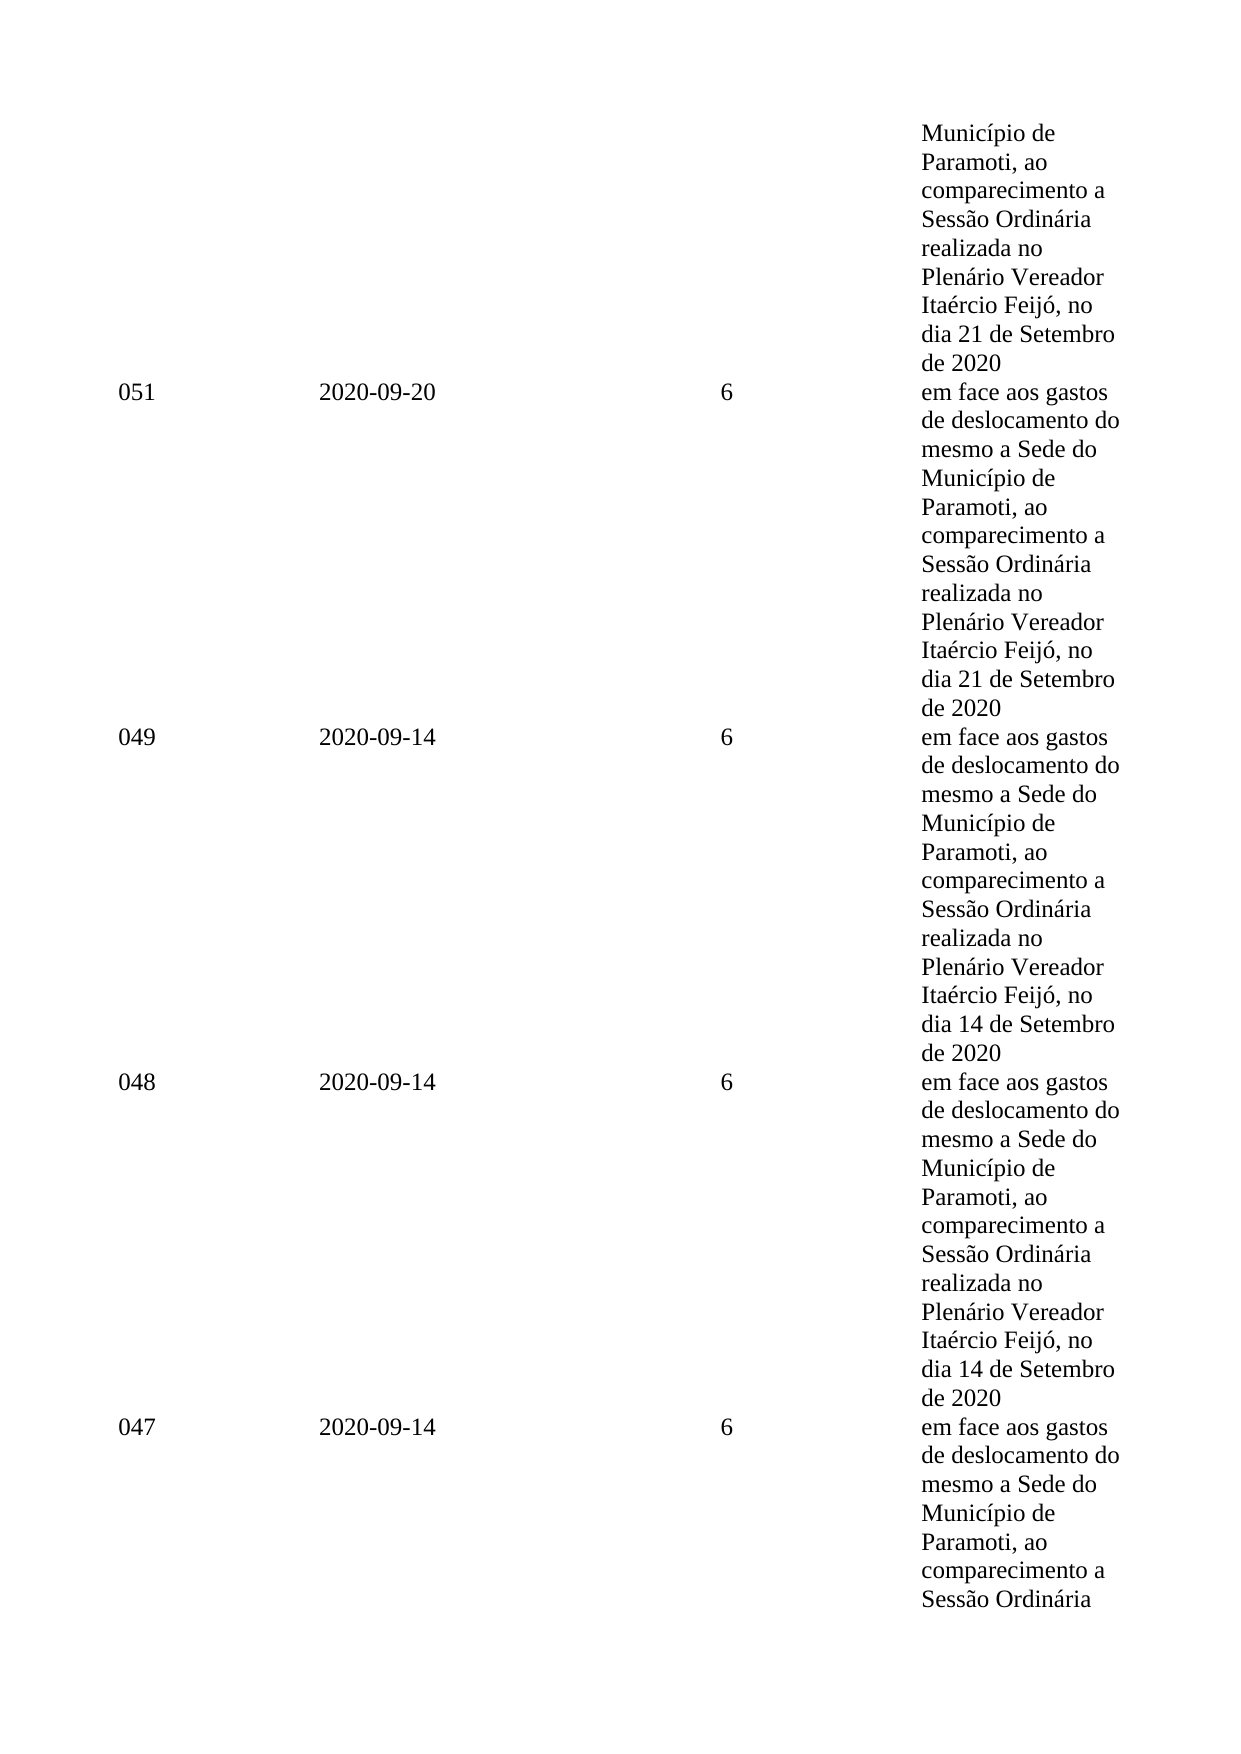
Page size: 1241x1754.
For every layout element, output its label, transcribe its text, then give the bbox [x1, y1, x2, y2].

table_cell 049 [118, 722, 319, 1067]
table_cell [520, 377, 720, 722]
table_cell 2020-09-14 [319, 722, 519, 1067]
table_cell em face aos gastos de deslocamento do mesmo a Sede do Município de Paramoti, ao comparecimento a Sessão Ordinária [921, 1412, 1122, 1613]
table_cell 2020-09-20 [319, 377, 519, 722]
table_cell [520, 1412, 720, 1613]
table_cell 6 [720, 722, 921, 1067]
table_cell Município de Paramoti, ao comparecimento a Sessão Ordinária realizada no Plenário Vereador Itaércio Feijó, no dia 21 de Setembro de 2020 [921, 118, 1122, 377]
table_cell 2020-09-14 [319, 1412, 519, 1613]
table_cell 6 [720, 1412, 921, 1613]
table_cell [520, 722, 720, 1067]
table_cell 051 [118, 377, 319, 722]
table_cell [520, 118, 720, 377]
table_cell 048 [118, 1067, 319, 1412]
table_cell em face aos gastos de deslocamento do mesmo a Sede do Município de Paramoti, ao comparecimento a Sessão Ordinária realizada no Plenário Vereador Itaércio Feijó, no dia 14 de Setembro de 2020 [921, 1067, 1122, 1412]
table_cell em face aos gastos de deslocamento do mesmo a Sede do Município de Paramoti, ao comparecimento a Sessão Ordinária realizada no Plenário Vereador Itaércio Feijó, no dia 21 de Setembro de 2020 [921, 377, 1122, 722]
table_cell 047 [118, 1412, 319, 1613]
table_cell [118, 118, 319, 377]
table_cell [319, 118, 519, 377]
table_cell 6 [720, 1067, 921, 1412]
table_cell [720, 118, 921, 377]
table_cell 6 [720, 377, 921, 722]
table_cell em face aos gastos de deslocamento do mesmo a Sede do Município de Paramoti, ao comparecimento a Sessão Ordinária realizada no Plenário Vereador Itaércio Feijó, no dia 14 de Setembro de 2020 [921, 722, 1122, 1067]
table_cell 2020-09-14 [319, 1067, 519, 1412]
table_cell [520, 1067, 720, 1412]
